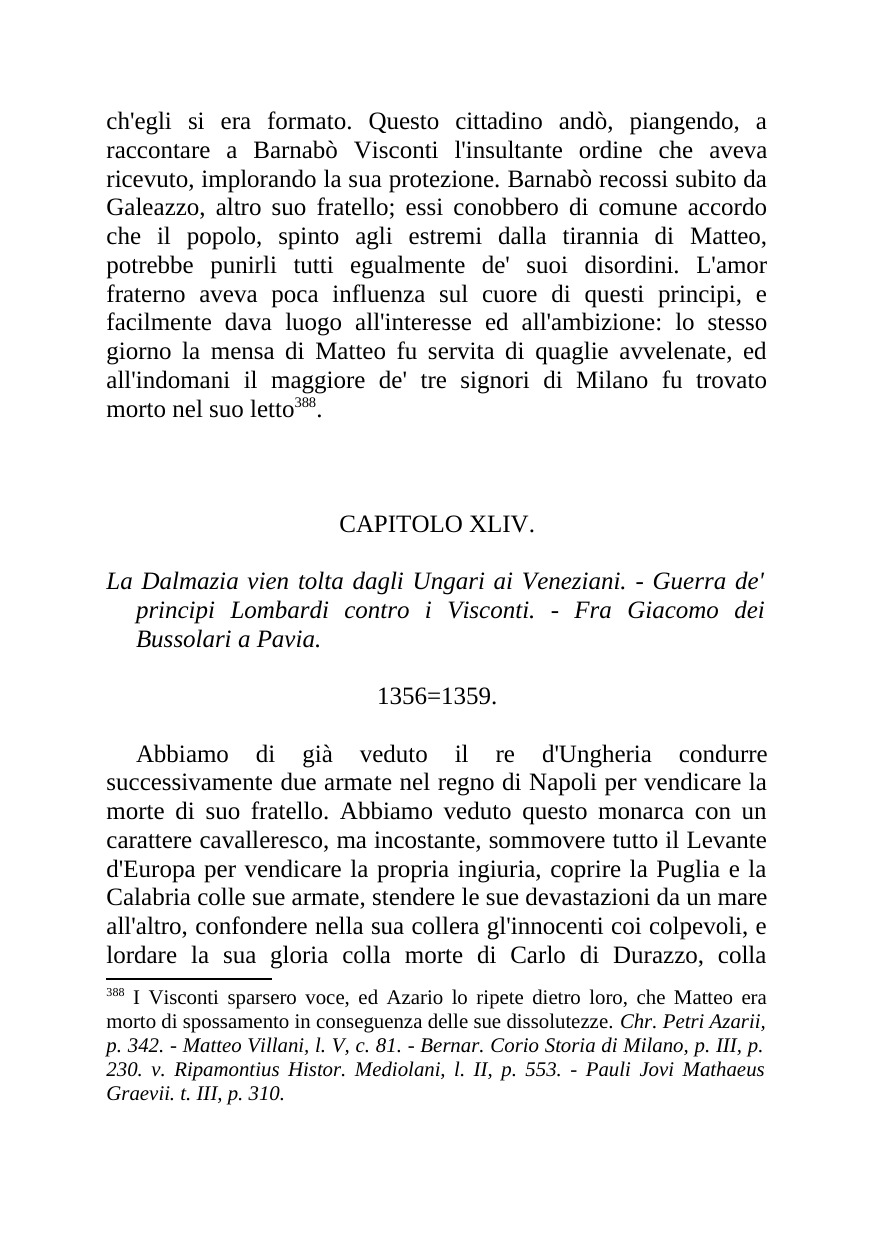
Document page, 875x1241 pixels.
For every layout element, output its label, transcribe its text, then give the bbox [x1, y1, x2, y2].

text ch'egli si era formato. Questo cittadino andò, piangendo, a raccontare a Barnabò Visconti l'insultante ordine che aveva ricevuto, implorando la sua protezione. Barnabò recossi subito da Galeazzo, altro suo fratello; essi conobbero di comune accordo che il popolo, spinto agli estremi dalla tirannia di Matteo, potrebbe punirli tutti egualmente de' suoi disordini. L'amor fraterno aveva poca influenza sul cuore di questi principi, e facilmente dava luogo all'interesse ed all'ambizione: lo stesso giorno la mensa di Matteo fu servita di quaglie avvelenate, ed all'indomani il maggiore de' tre signori di Milano fu trovato morto nel suo letto. [106, 106, 768, 422]
text I Visconti sparsero voce, ed Azario lo ripete dietro loro, che Matteo era morto di spossamento in conseguenza delle sue dissolutezze. Chr. Petri Azarii, p. 342. - Matteo Villani, l. V, c. 81. - Bernar. Corio Storia di Milano, p. III, p. 230. v. Ripamontius Histor. Mediolani, l. II, p. 553. - Pauli Jovi Mathaeus Graevii. t. III, p. 310. [106, 985, 768, 1105]
text Abbiamo di già veduto il re d'Ungheria condurre successivamente due armate nel regno di Napoli per vendicare la morte di suo fratello. Abbiamo veduto questo monarca con un carattere cavalleresco, ma incostante, sommovere tutto il Levante d'Europa per vendicare la propria ingiuria, coprire la Puglia e la Calabria colle sue armate, stendere le sue devastazioni da un mare all'altro, confondere nella sua collera gl'innocenti coi colpevoli, e lordare la sua gloria colla morte di Carlo di Durazzo, colla [106, 739, 768, 969]
text La Dalmazia vien tolta dagli Ungari ai Veneziani. - Guerra de' principi Lombardi contro i Visconti. - Fra Giacomo dei Bussolari a Pavia. [106, 566, 768, 652]
text CAPITOLO XLIV. [106, 509, 768, 537]
text 1356=1359. [106, 681, 768, 710]
